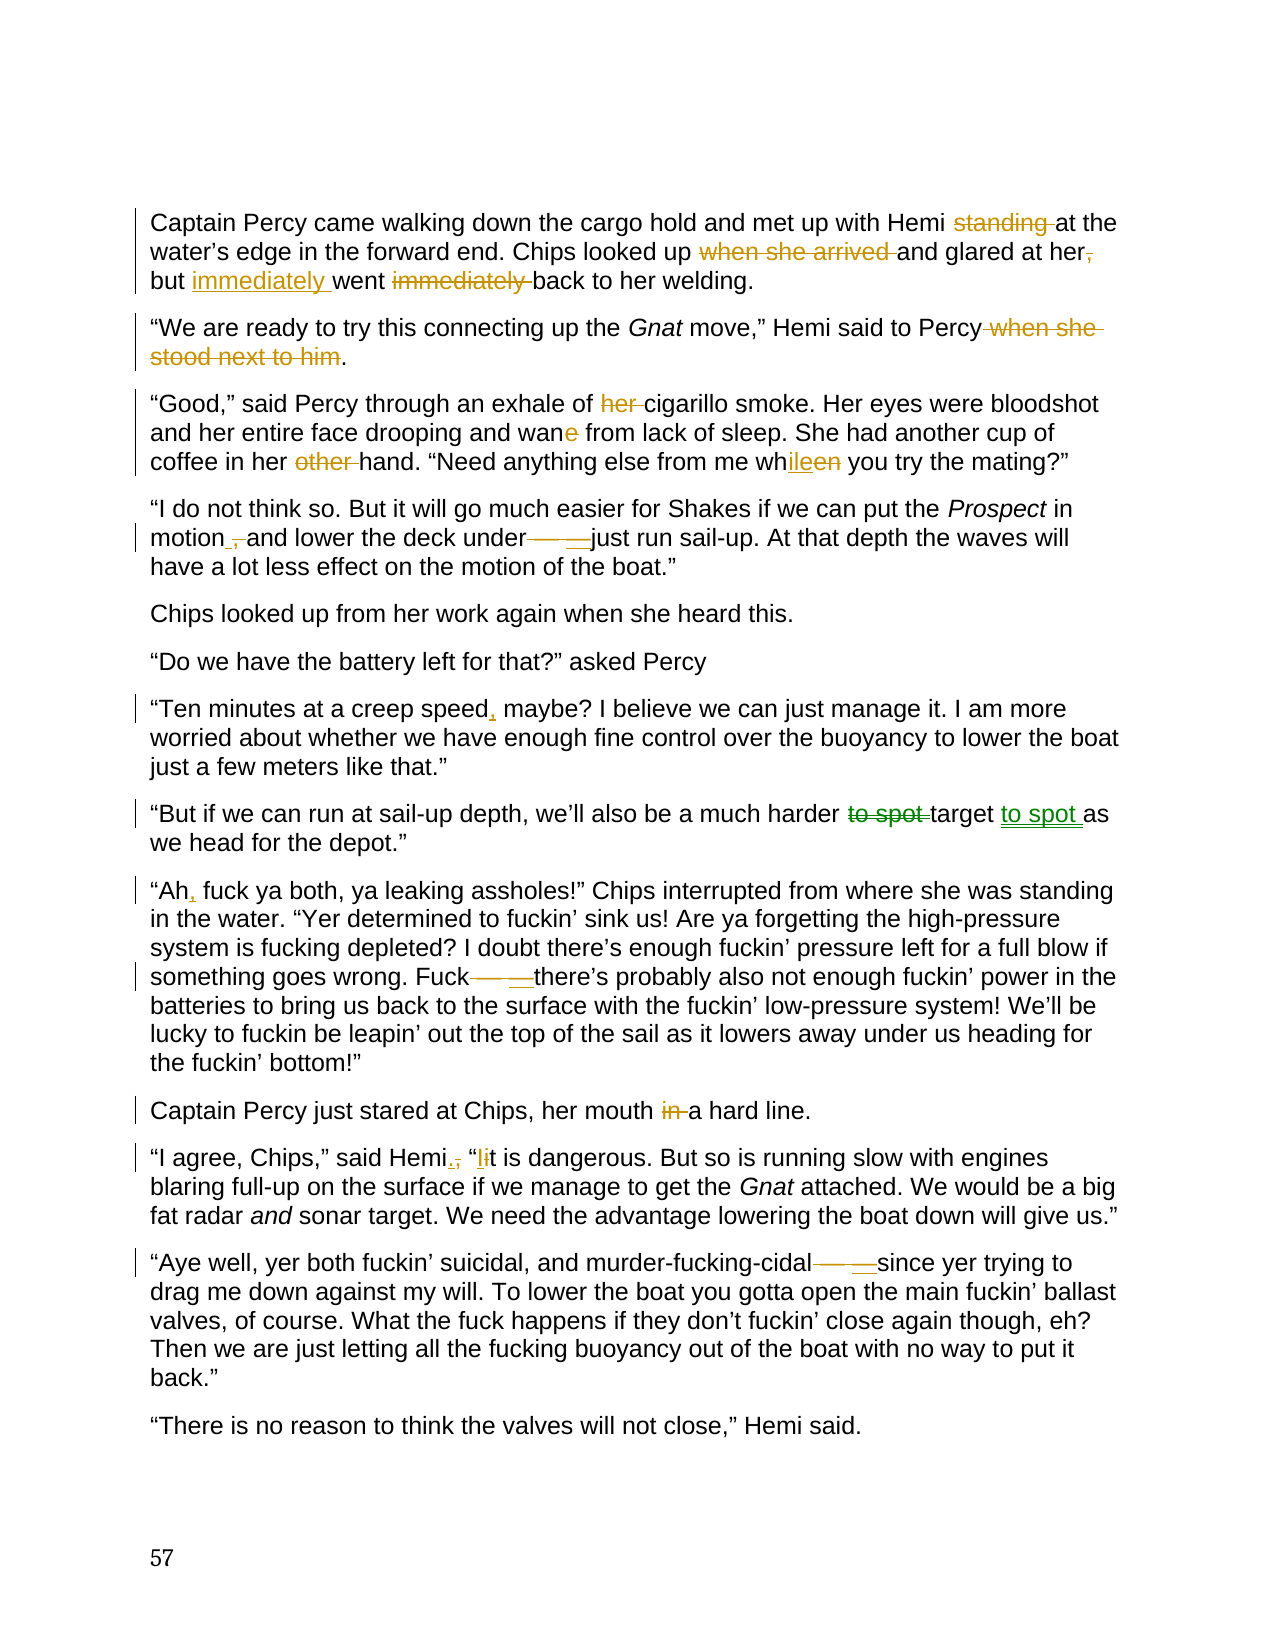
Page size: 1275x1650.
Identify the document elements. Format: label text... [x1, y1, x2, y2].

text “Aye well, yer both fuckin’ suicidal, and murder-fucking-cidal—since yer trying to drag me down against my will. To lower the boat you gotta open the main fuckin’ ballast valves, of course. What the fuck happens if they don’t fuckin’ close again though, eh? Then we are just letting all the fucking buoyancy out of the boat with no way to put it back.” [150, 1248, 1125, 1392]
text Chips looked up from her work again when she heard this. [150, 599, 1125, 628]
text Captain Percy came walking down the cargo hold and met up with Hemi at the water’s edge in the forward end. Chips looked up and glared at her but immediately went back to her welding. [150, 208, 1125, 294]
text “There is no reason to think the valves will not close,” Hemi said. [150, 1411, 1125, 1439]
text “Ten minutes at a creep speed, maybe? I believe we can just manage it. I am more worried about whether we have enough fine control over the buoyancy to lower the boat just a few meters like that.” [150, 694, 1125, 781]
text “I do not think so. But it will go much easier for Shakes if we can put the Prospect in motion and lower the deck under—just run sail-up. At that depth the waves will have a lot less effect on the motion of the boat.” [150, 494, 1125, 581]
text Captain Percy just stared at Chips, her mouth a hard line. [150, 1096, 1125, 1124]
text “We are ready to try this connecting up the Gnat move,” Hemi said to Percy. [150, 313, 1125, 371]
text “Ah, fuck ya both, ya leaking assholes!” Chips interrupted from where she was standing in the water. “Yer determined to fuckin’ sink us! Are ya forgetting the high-pressure system is fucking depleted? I doubt there’s enough fuckin’ pressure left for a full blow if something goes wrong. Fuck—there’s probably also not enough fuckin’ power in the batteries to bring us back to the surface with the fuckin’ low-pressure system! We’ll be lucky to fuckin be leapin’ out the top of the sail as it lowers away under us heading for the fuckin’ bottom!” [150, 876, 1125, 1077]
text “Good,” said Percy through an exhale of cigarillo smoke. Her eyes were bloodshot and her entire face drooping and wan from lack of sleep. She had another cup of coffee in her hand. “Need anything else from me while you try the mating?” [150, 389, 1125, 476]
text “But if we can run at sail-up depth, we’ll also be a much harder target to spot as we head for the depot.” [150, 799, 1125, 857]
text “Do we have the battery left for that?” asked Percy [150, 647, 1125, 676]
text “I agree, Chips,” said Hemi. “It is dangerous. But so is running slow with engines blaring full-up on the surface if we manage to get the Gnat attached. We would be a big fat radar and sonar target. We need the advantage lowering the boat down will give us.” [150, 1143, 1125, 1229]
